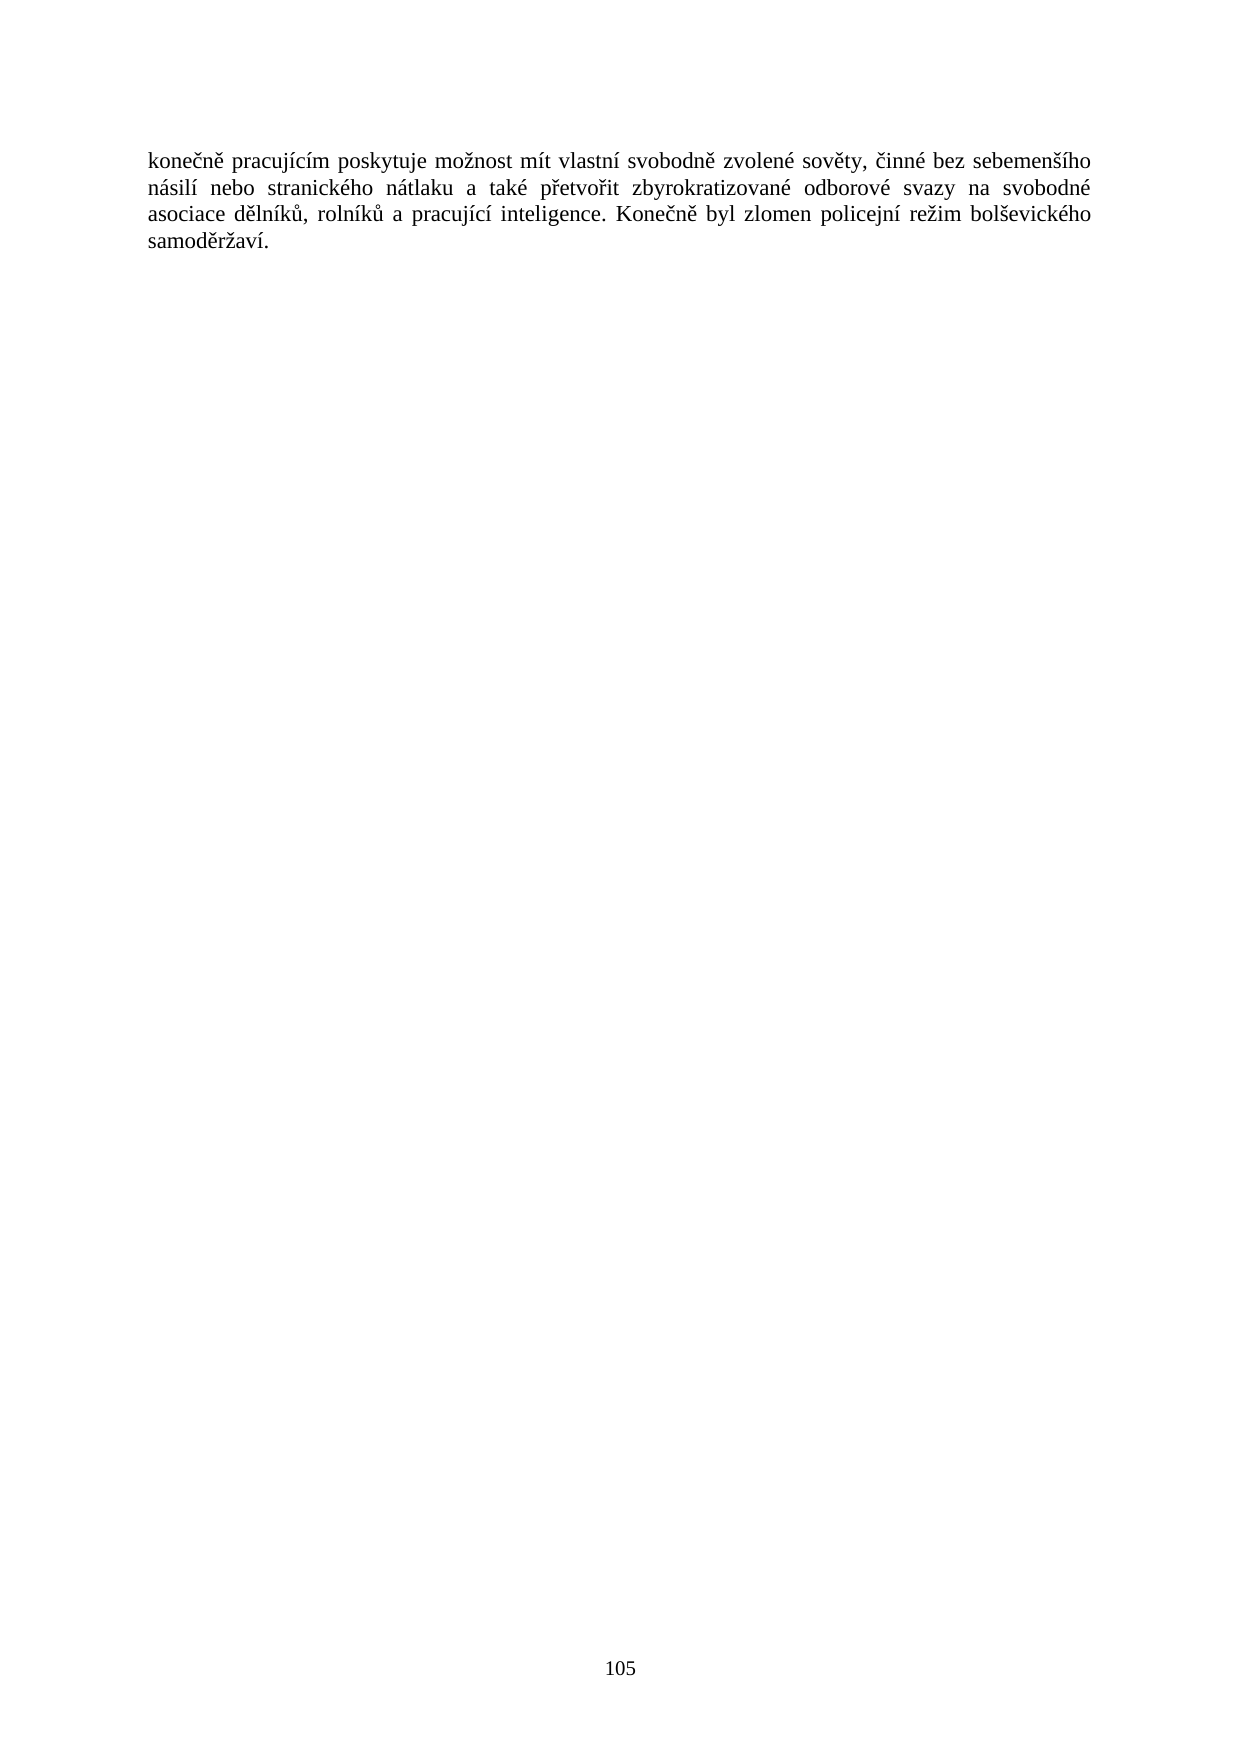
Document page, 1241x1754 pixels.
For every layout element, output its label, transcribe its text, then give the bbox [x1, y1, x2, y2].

text konečně pracujícím poskytuje možnost mít vlastní svobodně zvolené sověty, činné bez sebemenšího násilí nebo stranického nátlaku a také přetvořit zbyrokratizované odborové svazy na svobodné asociace dělníků, rolníků a pracující inteligence. Konečně byl zlomen policejní režim bolševického samoděržaví. [148, 148, 1093, 253]
